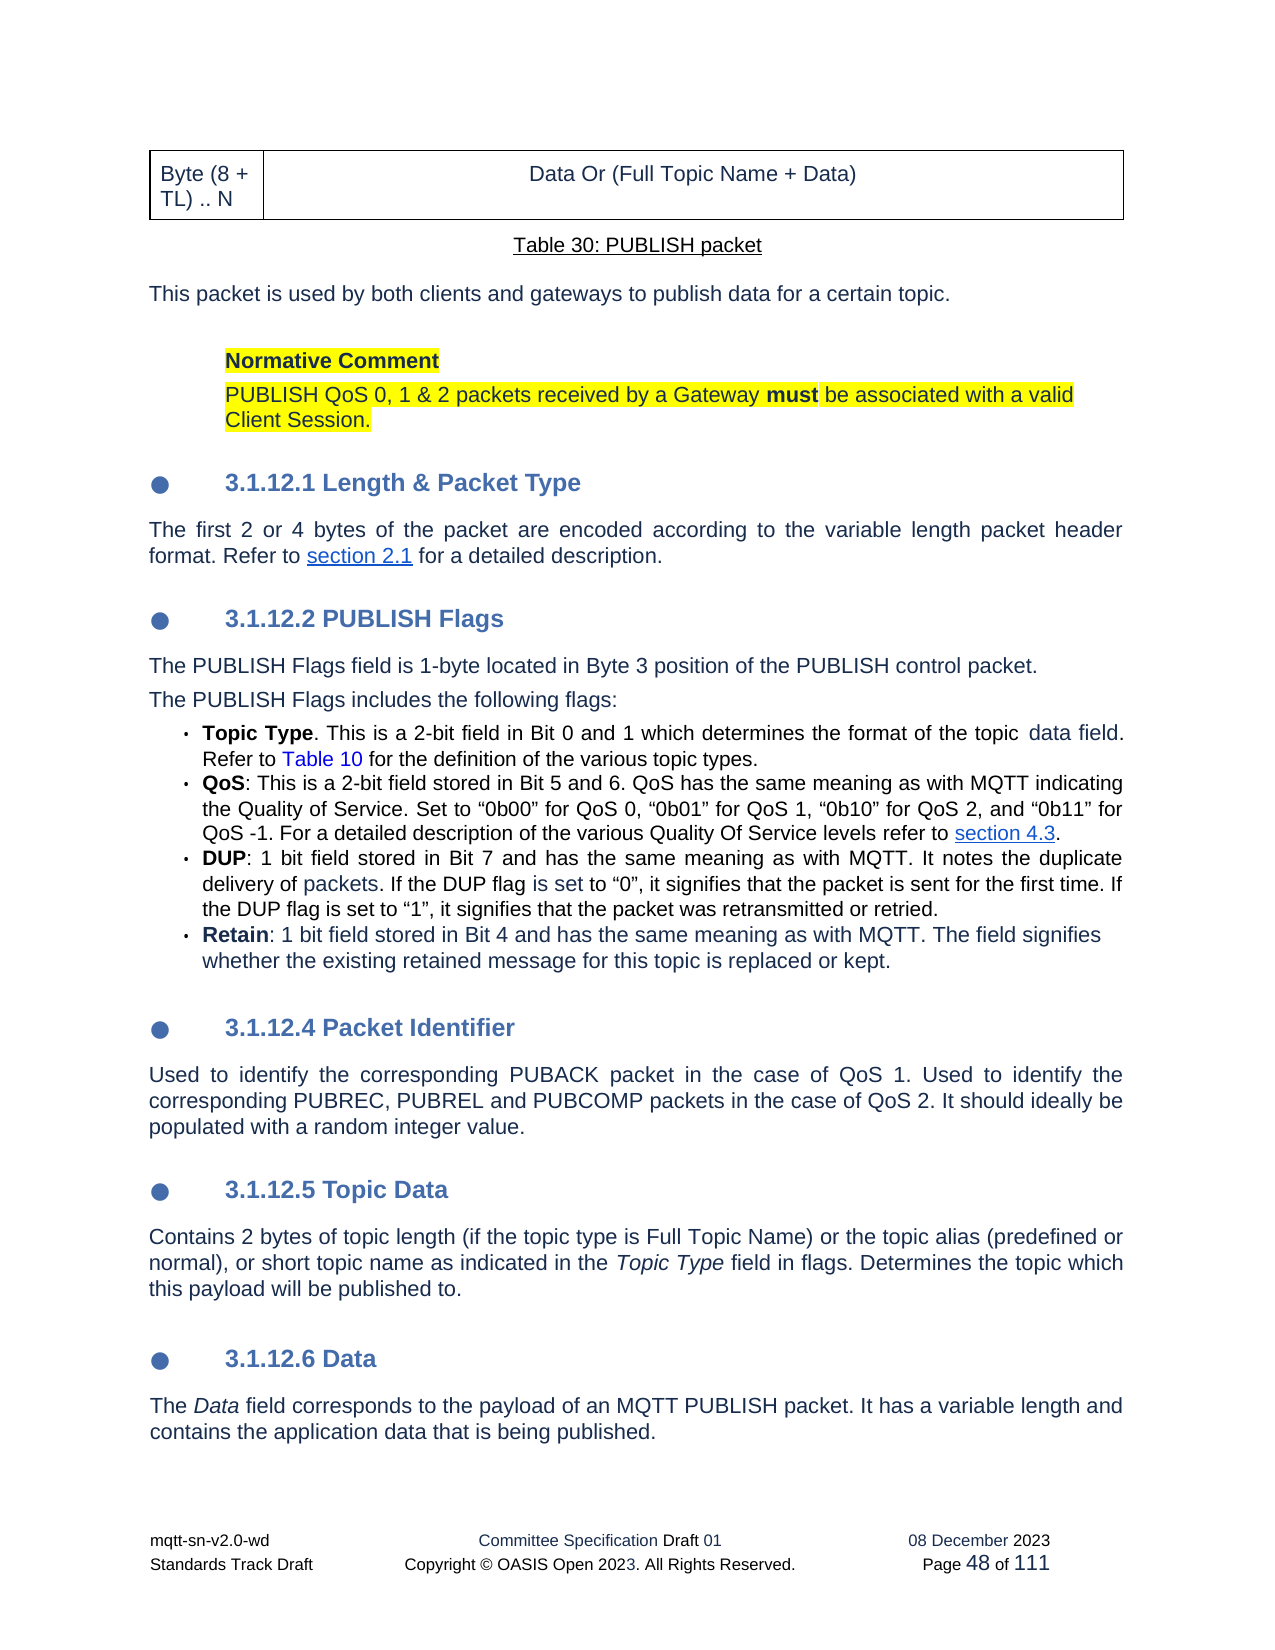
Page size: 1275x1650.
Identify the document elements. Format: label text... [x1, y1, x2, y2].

subtitle 3.1.12.4 Packet Identifier [150, 1002, 1124, 1049]
text The Data field corresponds to the payload of an MQTT PUBLISH packet. It has a variable length and contains the application data that is being published. [149, 1393, 1124, 1444]
subtitle 3.1.12.6 Data [150, 1334, 1124, 1381]
list Retain: 1 bit field stored in Bit 4 and has the same meaning as with MQTT. The field signifies whether the existing retained message for this topic is replaced or kept. [181, 922, 1124, 973]
subtitle 3.1.12.1 Length & Packet Type [150, 457, 1124, 504]
text PUBLISH QoS 0, 1 & 2 packets received by a Gateway must be associated with a valid Client Session. [225, 382, 1124, 432]
list DUP: 1 bit field stored in Bit 7 and has the same meaning as with MQTT. It notes the duplicate delivery of packets. If the DUP flag is set to “0”, it signifies that the packet is sent for the first time. If the DUP flag is set to “1”, it signifies that the packet was retransmitted or retried. [181, 846, 1124, 921]
table_cell Byte (8 + TL) .. N [151, 151, 263, 219]
text The PUBLISH Flags includes the following flags: [148, 687, 1124, 712]
text Used to identify the corresponding PUBACK packet in the case of QoS 1. Used to identify the corresponding PUBREC, PUBREL and PUBCOMP packets in the case of QoS 2. It should ideally be populated with a random integer value. [148, 1062, 1124, 1139]
text Contains 2 bytes of topic length (if the topic type is Full Topic Name) or the topic alias (predefined or normal), or short topic name as indicated in the Topic Type field in flags. Determines the topic which this payload will be published to. [148, 1224, 1124, 1301]
text The first 2 or 4 bytes of the packet are encoded according to the variable length packet header format. Refer to section 2.1 for a detailed description. [148, 517, 1124, 568]
list QoS: This is a 2-bit field stored in Bit 5 and 6. QoS has the same meaning as with MQTT indicating the Quality of Service. Set to “0b00” for QoS 0, “0b01” for QoS 1, “0b10” for QoS 2, and “0b11” for QoS -1. For a detailed description of the various Quality Of Service levels refer to section 4.3. [181, 771, 1124, 845]
list Topic Type. This is a 2-bit field in Bit 0 and 1 which determines the format of the topic data field. Refer to Table 10 for the definition of the various topic types. [181, 720, 1124, 770]
text The PUBLISH Flags field is 1-byte located in Byte 3 position of the PUBLISH control packet. [148, 653, 1124, 678]
text This packet is used by both clients and gateways to publish data for a certain topic. [148, 281, 1124, 306]
text Table 30: PUBLISH packet [150, 233, 1125, 257]
text Normative Comment [225, 348, 1124, 373]
table_cell Data Or (Full Topic Name + Data) [264, 151, 1123, 219]
subtitle 3.1.12.2 PUBLISH Flags [150, 593, 1124, 641]
subtitle 3.1.12.5 Topic Data [150, 1165, 1124, 1212]
